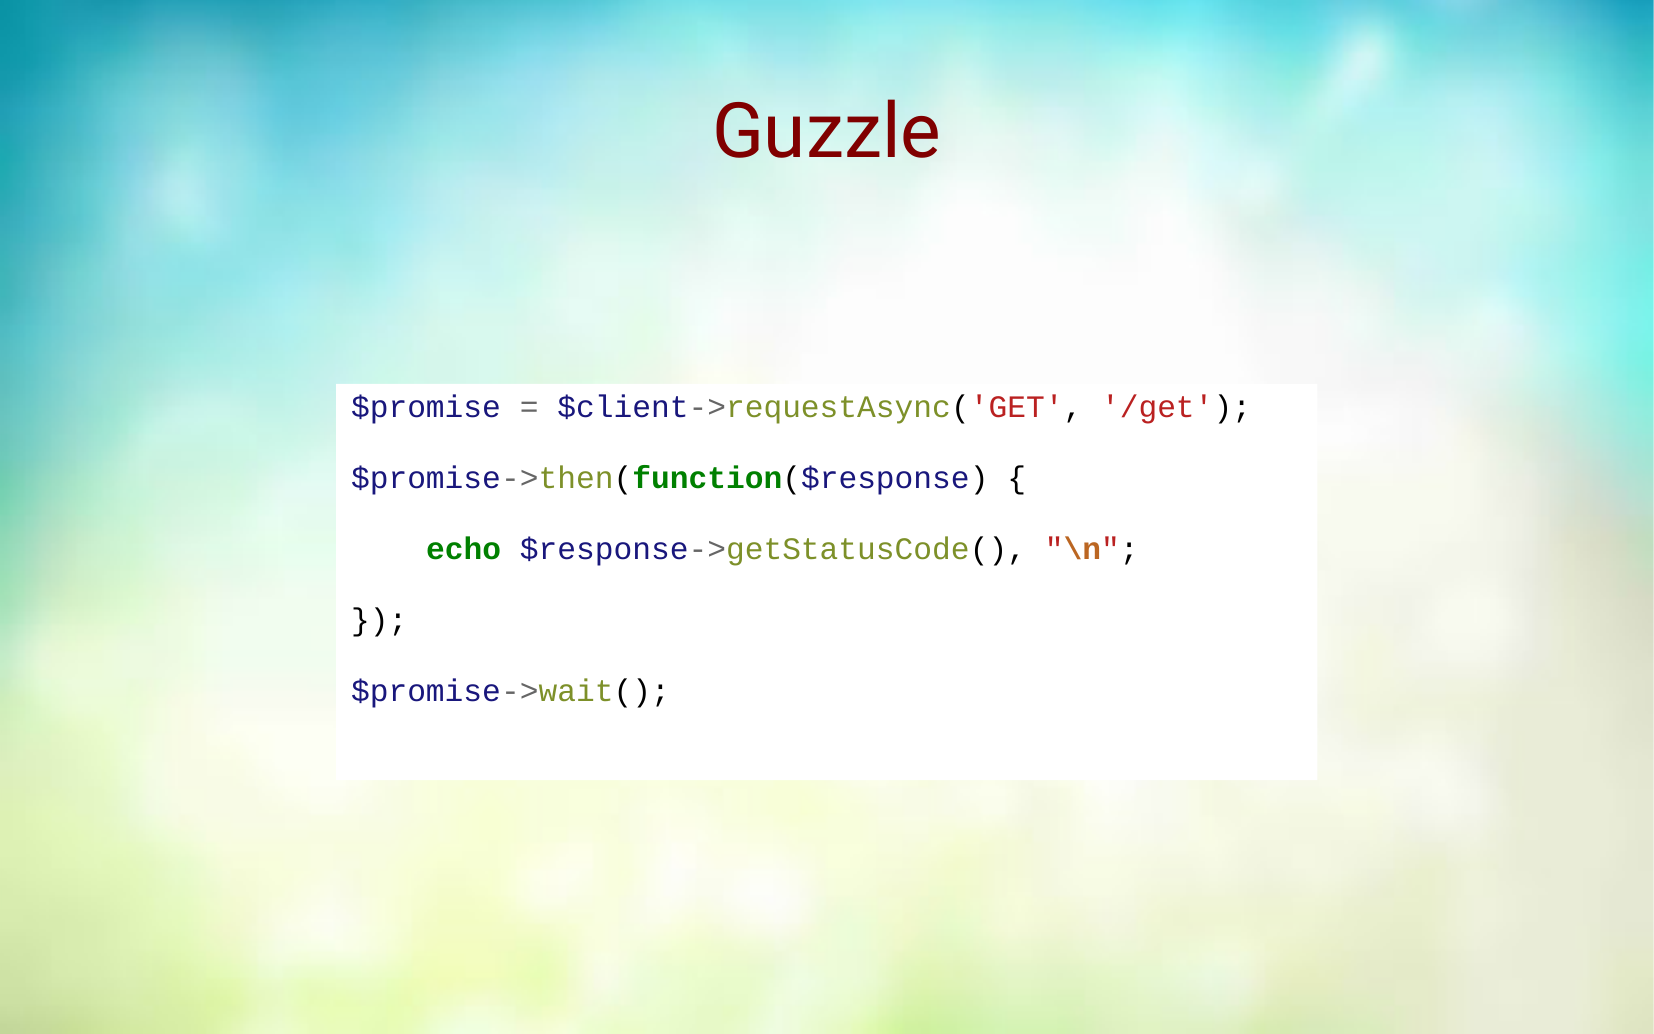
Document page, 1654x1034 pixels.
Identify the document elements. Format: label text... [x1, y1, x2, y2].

text_box $promise = $client->requestAsync('GET', '/get'); $promise->then(function($response) { echo $response->getStatusCode(), "\n"; }); $promise->wait(); [336, 383, 1318, 781]
title Guzzle [82, 41, 1571, 214]
picture [0, 0, 1654, 1034]
